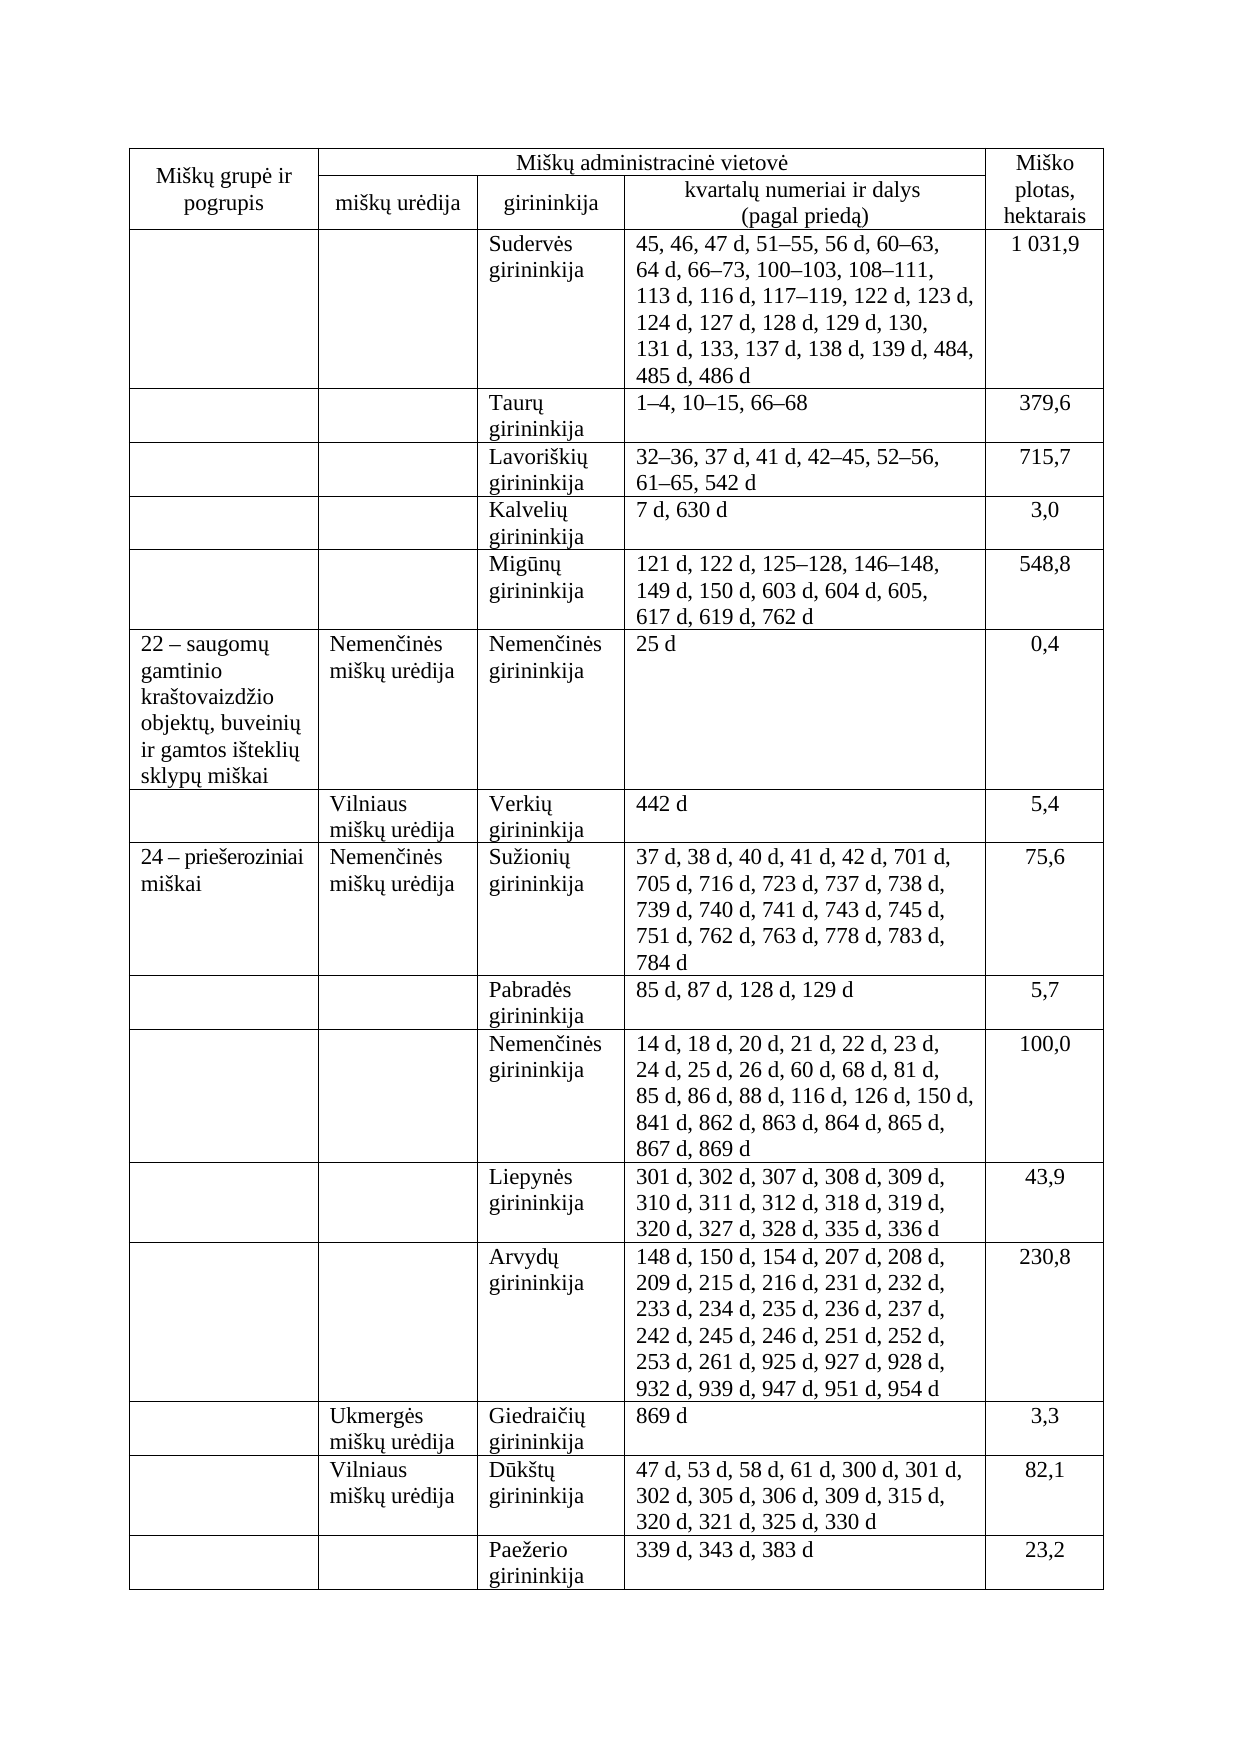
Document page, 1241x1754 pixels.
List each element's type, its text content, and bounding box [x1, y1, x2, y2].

table_cell 339 d, 343 d, 383 d [625, 1536, 985, 1588]
table_cell Paežerio girininkija [478, 1536, 624, 1588]
table_cell 379,6 [986, 389, 1103, 442]
table_cell Lavoriškių girininkija [478, 443, 624, 496]
table_cell [130, 1030, 318, 1162]
table_cell [130, 790, 318, 842]
table_cell [319, 550, 477, 629]
table_header Miškų administracinė vietovė [319, 149, 985, 175]
table_cell Nemenčinės girininkija [478, 1030, 624, 1162]
table_cell 85 d, 87 d, 128 d, 129 d [625, 976, 985, 1029]
table_cell [319, 497, 477, 549]
table_cell [319, 976, 477, 1029]
table_cell Nemenčinės miškų urėdija [319, 843, 477, 975]
table_cell [319, 389, 477, 442]
table_cell Migūnų girininkija [478, 550, 624, 629]
table_cell 3,0 [986, 497, 1103, 549]
table_cell Ukmergės miškų urėdija [319, 1402, 477, 1455]
table_cell 1–4, 10–15, 66–68 [625, 389, 985, 442]
table_cell 5,4 [986, 790, 1103, 842]
table_cell Taurų girininkija [478, 389, 624, 442]
table_cell [130, 497, 318, 549]
table_cell [130, 550, 318, 629]
table_cell 548,8 [986, 550, 1103, 629]
table_cell miškų urėdija [319, 176, 477, 229]
table_cell Pabradės girininkija [478, 976, 624, 1029]
table_header Miško plotas, hektarais [986, 149, 1103, 229]
table_cell Liepynės girininkija [478, 1163, 624, 1242]
table_cell 37 d, 38 d, 40 d, 41 d, 42 d, 701 d, 705 d, 716 d, 723 d, 737 d, 738 d, 739 d, 740 d, 741 d, 743 d, 745 d, 751 d, 762 d, 763 d, 778 d, 783 d, 784 d [625, 843, 985, 975]
table_cell 23,2 [986, 1536, 1103, 1588]
table_cell [319, 1536, 477, 1588]
table_cell 715,7 [986, 443, 1103, 496]
table_cell 869 d [625, 1402, 985, 1455]
table_header Miškų grupė ir pogrupis [130, 149, 318, 229]
table_cell Verkių girininkija [478, 790, 624, 842]
table_cell 82,1 [986, 1456, 1103, 1535]
table_cell 301 d, 302 d, 307 d, 308 d, 309 d, 310 d, 311 d, 312 d, 318 d, 319 d, 320 d, 327 d, 328 d, 335 d, 336 d [625, 1163, 985, 1242]
table_cell [319, 1243, 477, 1401]
table_cell 22 – saugomų gamtinio kraštovaizdžio objektų, buveinių ir gamtos išteklių sklypų miškai [130, 630, 318, 788]
table_cell [319, 230, 477, 388]
table_cell Kalvelių girininkija [478, 497, 624, 549]
table_cell [130, 389, 318, 442]
table_cell [130, 1163, 318, 1242]
table_cell 24 – priešeroziniai miškai [130, 843, 318, 975]
table_cell Arvydų girininkija [478, 1243, 624, 1401]
table_cell Nemenčinės miškų urėdija [319, 630, 477, 788]
table_cell kvartalų numeriai ir dalys (pagal priedą) [625, 176, 985, 229]
table_cell 47 d, 53 d, 58 d, 61 d, 300 d, 301 d, 302 d, 305 d, 306 d, 309 d, 315 d, 320 d, 321 d, 325 d, 330 d [625, 1456, 985, 1535]
table_cell [130, 1536, 318, 1588]
table_cell Vilniaus miškų urėdija [319, 1456, 477, 1535]
table_cell 0,4 [986, 630, 1103, 788]
table_cell 14 d, 18 d, 20 d, 21 d, 22 d, 23 d, 24 d, 25 d, 26 d, 60 d, 68 d, 81 d, 85 d, 86 d, 88 d, 116 d, 126 d, 150 d, 841 d, 862 d, 863 d, 864 d, 865 d, 867 d, 869 d [625, 1030, 985, 1162]
table_cell 121 d, 122 d, 125–128, 146–148, 149 d, 150 d, 603 d, 604 d, 605, 617 d, 619 d, 762 d [625, 550, 985, 629]
table_cell [130, 443, 318, 496]
table_cell 7 d, 630 d [625, 497, 985, 549]
table_cell 25 d [625, 630, 985, 788]
table_cell [130, 230, 318, 388]
table_cell Sužionių girininkija [478, 843, 624, 975]
table_cell Dūkštų girininkija [478, 1456, 624, 1535]
table_cell 43,9 [986, 1163, 1103, 1242]
table_cell 5,7 [986, 976, 1103, 1029]
table_cell Giedraičių girininkija [478, 1402, 624, 1455]
table_cell girininkija [478, 176, 624, 229]
table_cell 3,3 [986, 1402, 1103, 1455]
table_cell [130, 1456, 318, 1535]
table_cell Vilniaus miškų urėdija [319, 790, 477, 842]
table_cell 32–36, 37 d, 41 d, 42–45, 52–56, 61–65, 542 d [625, 443, 985, 496]
table_cell [319, 1030, 477, 1162]
table_cell [319, 1163, 477, 1242]
table_cell [130, 1402, 318, 1455]
table_cell 148 d, 150 d, 154 d, 207 d, 208 d, 209 d, 215 d, 216 d, 231 d, 232 d, 233 d, 234 d, 235 d, 236 d, 237 d, 242 d, 245 d, 246 d, 251 d, 252 d, 253 d, 261 d, 925 d, 927 d, 928 d, 932 d, 939 d, 947 d, 951 d, 954 d [625, 1243, 985, 1401]
table_cell 1 031,9 [986, 230, 1103, 388]
table_cell 230,8 [986, 1243, 1103, 1401]
table_cell Sudervės girininkija [478, 230, 624, 388]
table_cell [319, 443, 477, 496]
table_cell Nemenčinės girininkija [478, 630, 624, 788]
table_cell 75,6 [986, 843, 1103, 975]
table_cell [130, 976, 318, 1029]
table_cell 45, 46, 47 d, 51–55, 56 d, 60–63, 64 d, 66–73, 100–103, 108–111, 113 d, 116 d, 117–119, 122 d, 123 d, 124 d, 127 d, 128 d, 129 d, 130, 131 d, 133, 137 d, 138 d, 139 d, 484, 485 d, 486 d [625, 230, 985, 388]
table_cell 100,0 [986, 1030, 1103, 1162]
table_cell 442 d [625, 790, 985, 842]
table_cell [130, 1243, 318, 1401]
